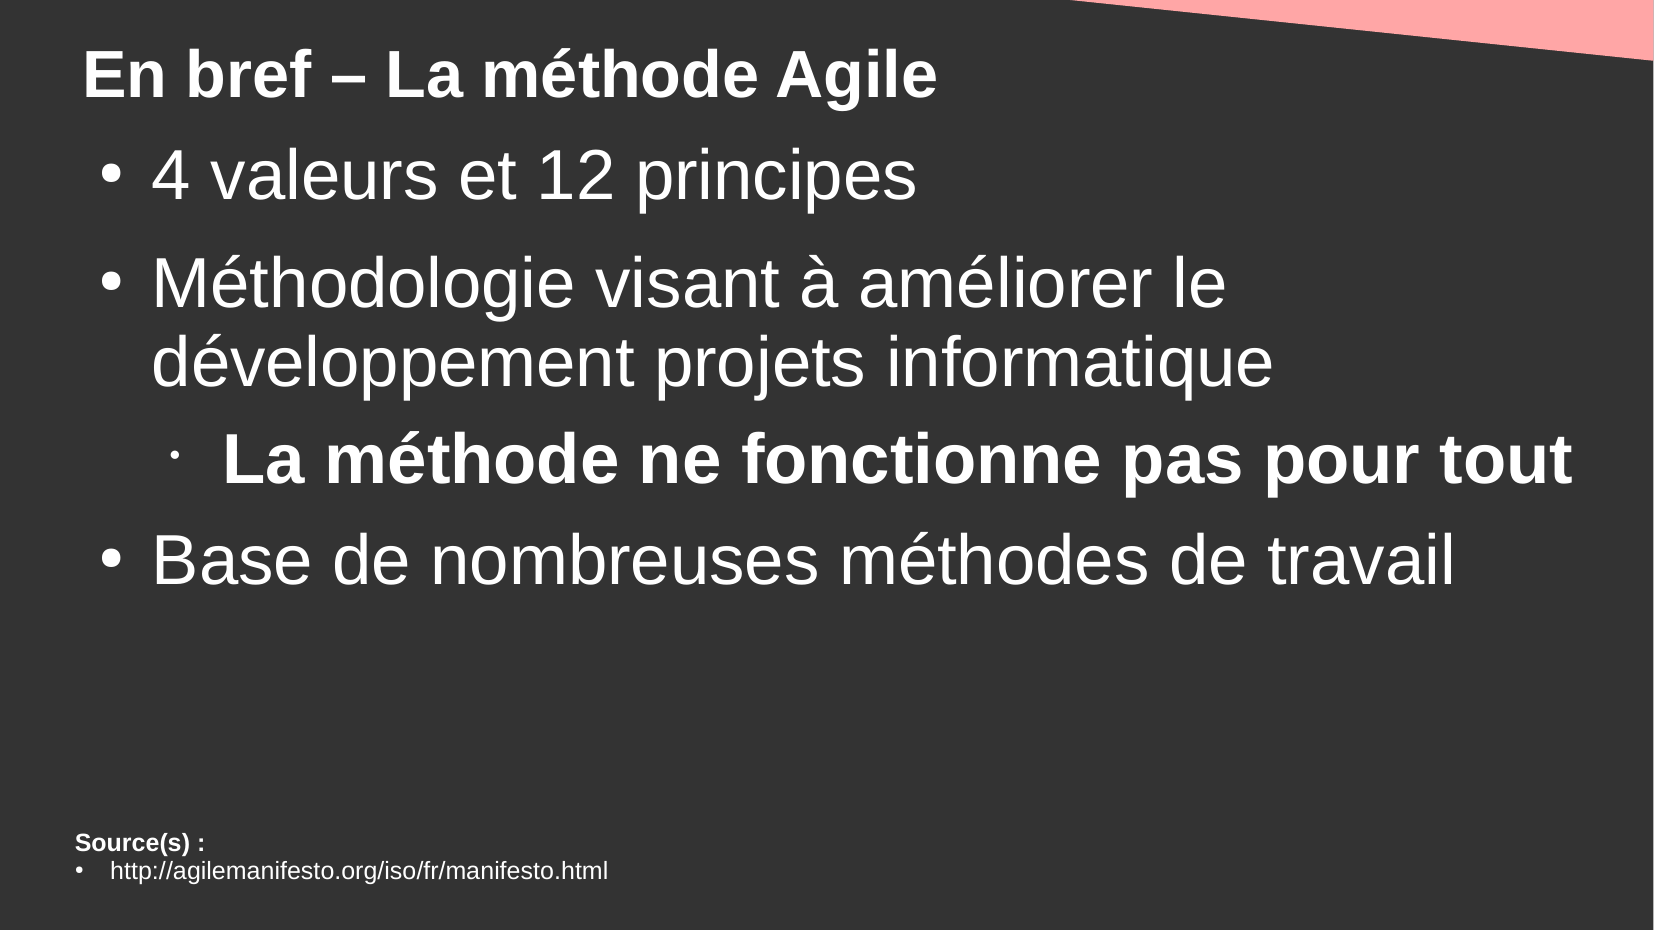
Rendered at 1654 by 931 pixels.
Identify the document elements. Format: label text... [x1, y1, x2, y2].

text_box [1070, 0, 1654, 61]
text_box Source(s) : http://agilemanifesto.org/iso/fr/manifesto.html [59, 821, 1546, 920]
list 4 valeurs et 12 principes Méthodologie visant à améliorer le développement projets informatique La méthode ne fonctionne pas pour tout Base de nombreuses méthodes de travail [80, 135, 1620, 777]
title En bref – La méthode Agile [82, 37, 1571, 122]
